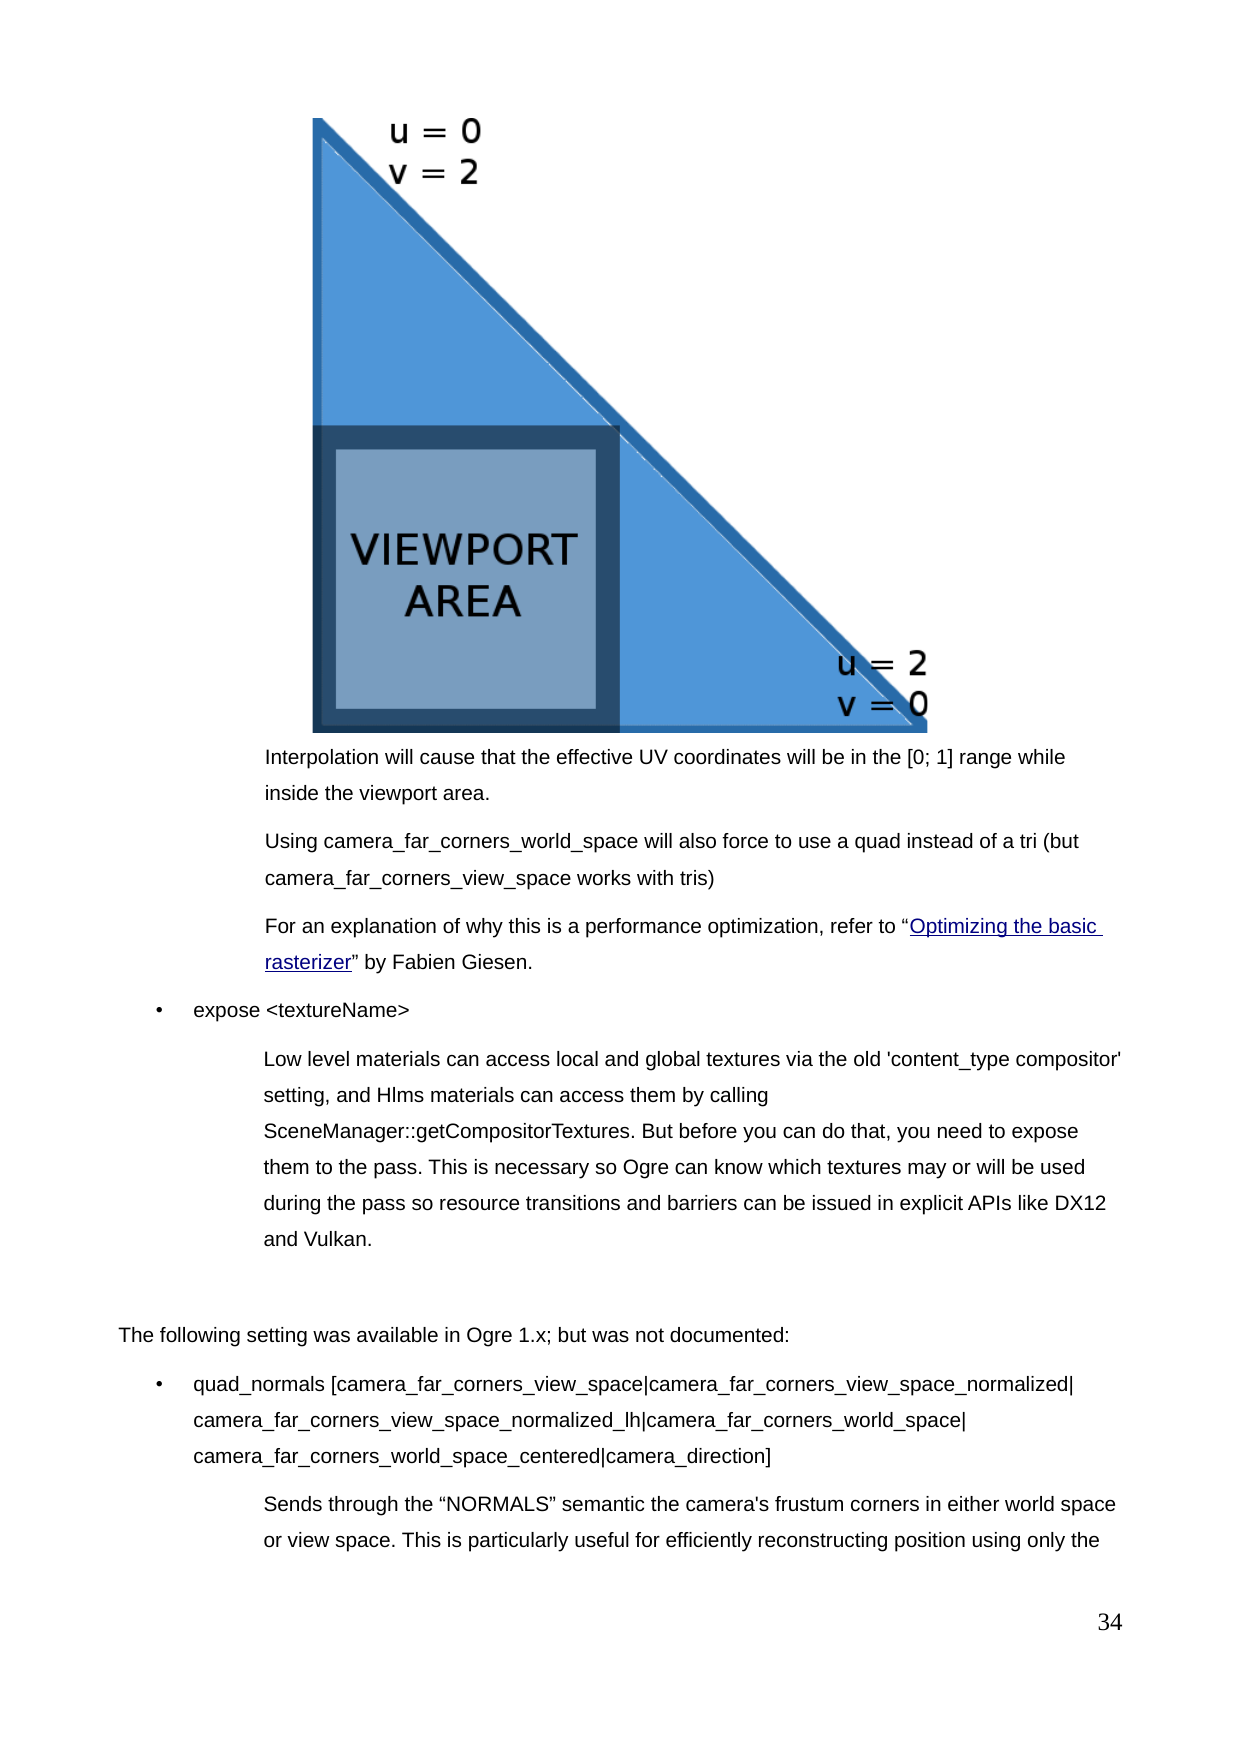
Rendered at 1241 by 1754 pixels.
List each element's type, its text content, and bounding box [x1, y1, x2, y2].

text Using camera_far_corners_world_space will also force to use a quad instead of a tri (but camera_far_corners_view_space works with tris) [264, 829, 1122, 889]
text Low level materials can access local and global textures via the old 'content_type compositor' setting, and Hlms materials can access them by calling SceneManager::getCompositorTextures. But before you can do that, you need to expose them to the pass. This is necessary so Ogre can know which textures may or will be used during the pass so resource transitions and barriers can be issued in explicit APIs like DX12 and Vulkan. [263, 1047, 1122, 1250]
text Interpolation will cause that the effective UV coordinates will be in the [0; 1] range while inside the viewport area. [264, 733, 1122, 805]
text The following setting was available in Ogre 1.x; but was not documented: [118, 1323, 1122, 1347]
list expose <textureName> [156, 998, 1122, 1022]
list quad_normals [camera_far_corners_view_space|camera_far_corners_view_space_normalized|camera_far_corners_view_space_normalized_lh|camera_far_corners_world_space|camera_far_corners_world_space_centered|camera_direction] [156, 1372, 1122, 1468]
text Sends through the “NORMALS” semantic the camera's frustum corners in either world space or view space. This is particularly useful for efficiently reconstructing position using only the [263, 1492, 1122, 1552]
text For an explanation of why this is a performance optimization, refer to “Optimizing the basic rasterizer” by Fabien Giesen. [264, 914, 1122, 974]
picture [312, 118, 928, 733]
